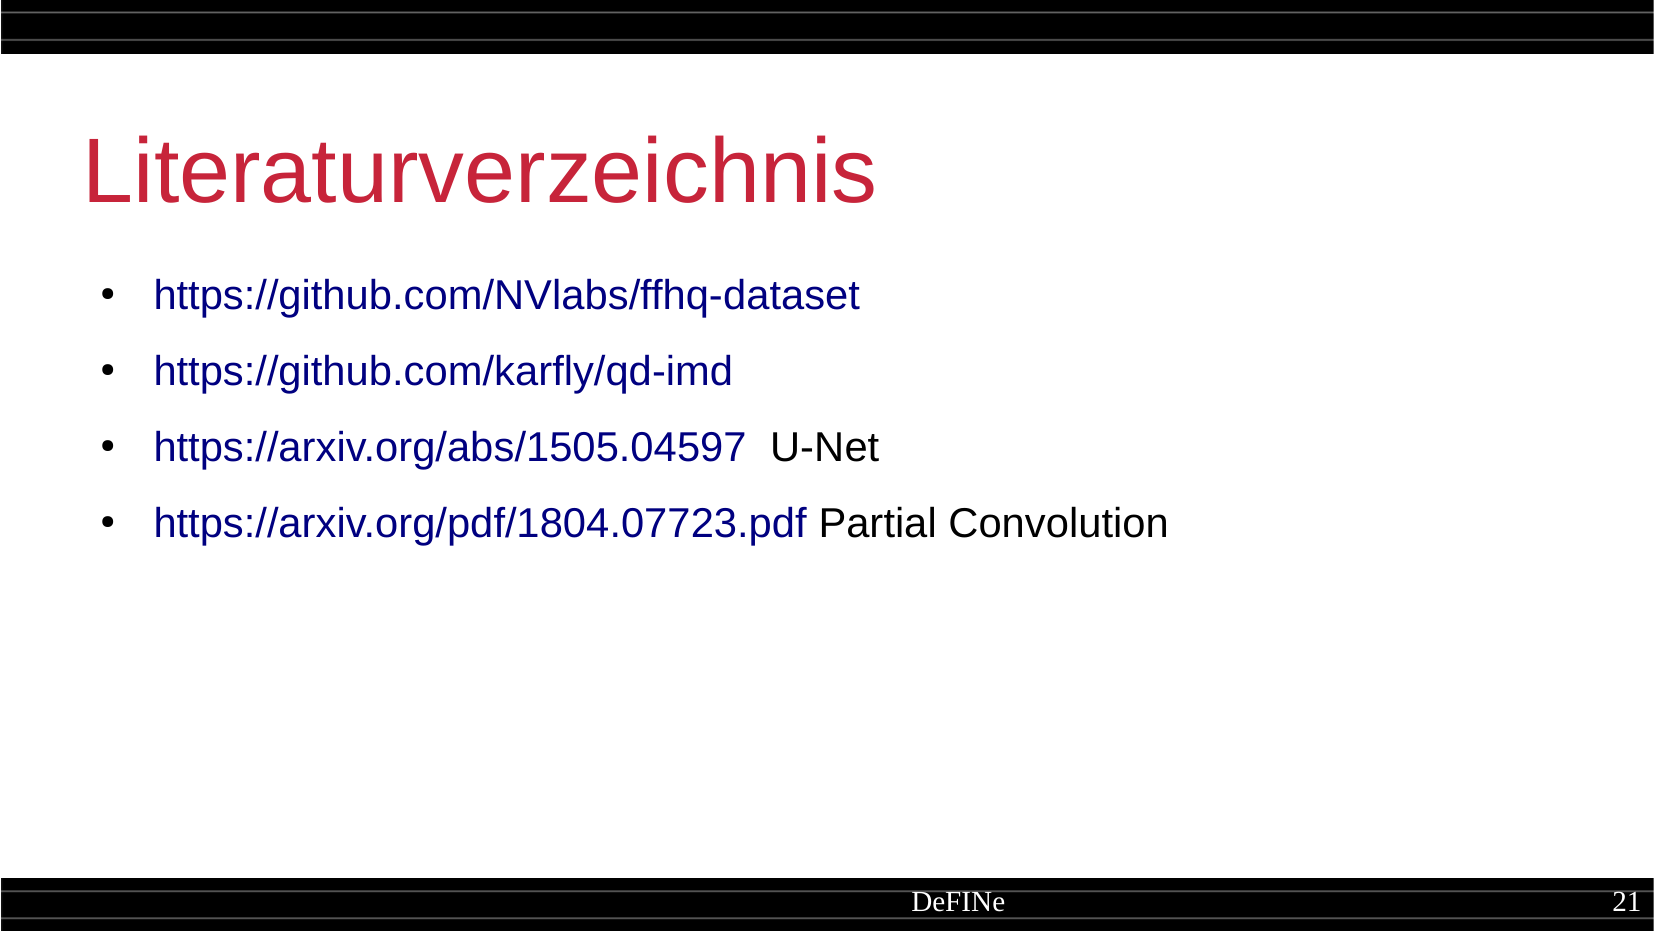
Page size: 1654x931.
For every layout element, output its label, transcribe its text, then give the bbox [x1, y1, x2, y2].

title Literaturverzeichnis [82, 92, 1571, 249]
list https://github.com/NVlabs/ffhq-dataset https://github.com/karfly/qd-imd https://arxiv.org/abs/1505.04597 U-Net https://arxiv.org/pdf/1804.07723.pdf Partial Convolution [82, 271, 1571, 758]
picture [1, 0, 1654, 54]
picture [1, 878, 1654, 931]
